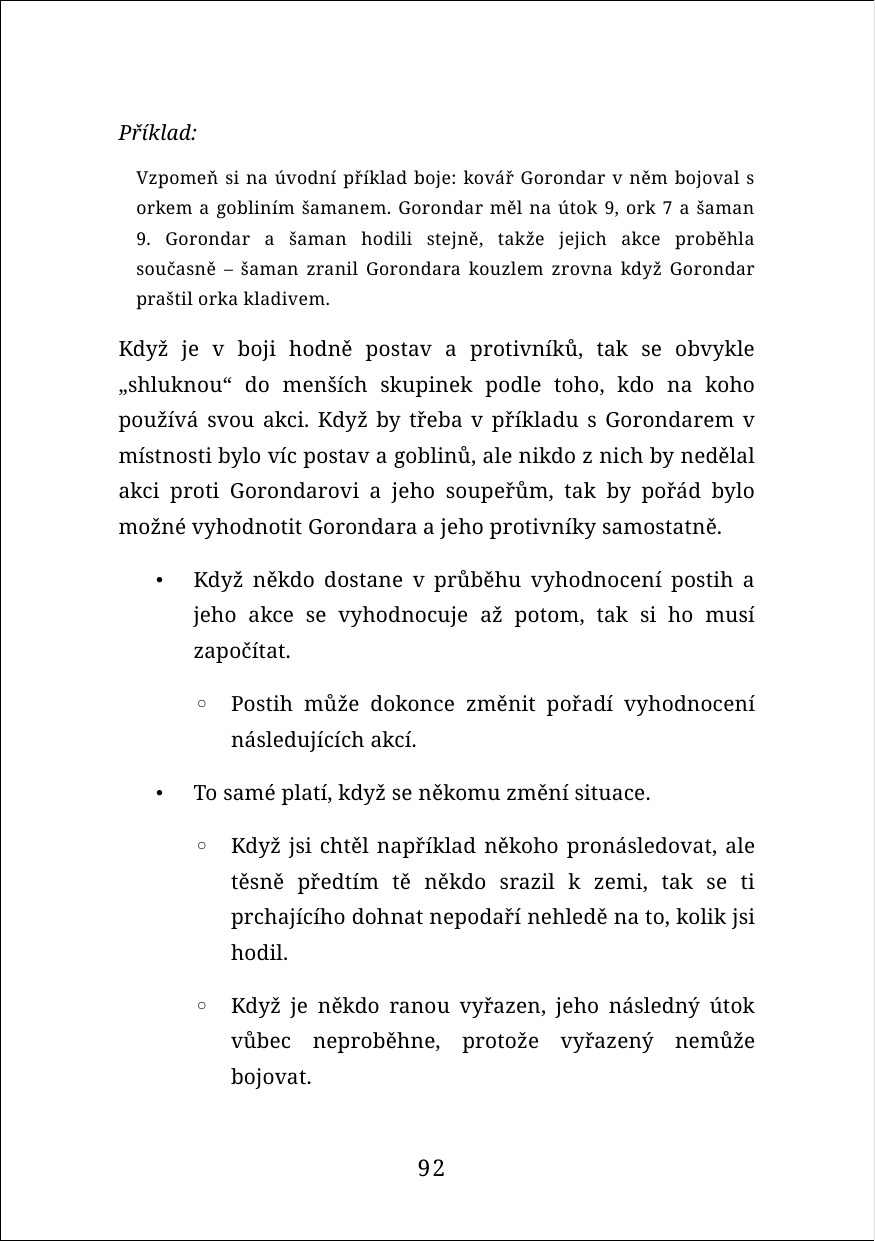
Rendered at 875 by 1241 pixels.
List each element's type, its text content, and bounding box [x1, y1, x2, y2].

list Když někdo dostane v průběhu vyhodnocení postih a jeho akce se vyhodnocuje až potom, tak si ho musí započítat. [156, 565, 756, 664]
list To samé platí, když se někomu změní situace. [156, 778, 756, 807]
text Příklad: [118, 118, 756, 147]
list Když jsi chtěl například někoho pronásledovat, ale těsně předtím tě někdo srazil k zemi, tak se ti prchajícího dohnat nepodaří nehledě na to, kolik jsi hodil. [193, 831, 756, 966]
list Když je někdo ranou vyřazen, jeho následný útok vůbec neproběhne, protože vyřazený nemůže bojovat. [193, 991, 756, 1091]
list Postih může dokonce změnit pořadí vyhodnocení následujících akcí. [193, 689, 756, 753]
text Vzpomeň si na úvodní příklad boje: kovář Gorondar v něm bojoval s orkem a gobliním šamanem. Gorondar měl na útok 9, ork 7 a šaman 9. Gorondar a šaman hodili stejně, takže jejich akce proběhla současně – šaman zranil Gorondara kouzlem zrovna když Gorondar praštil orka kladivem. [136, 166, 756, 311]
text Když je v boji hodně postav a protivníků, tak se obvykle „shluknou“ do menších skupinek podle toho, kdo na koho používá svou akci. Když by třeba v příkladu s Gorondarem v místnosti bylo víc postav a goblinů, ale nikdo z nich by nedělal akci proti Gorondarovi a jeho soupeřům, tak by pořád bylo možné vyhodnotit Gorondara a jeho protivníky samostatně. [118, 334, 756, 540]
